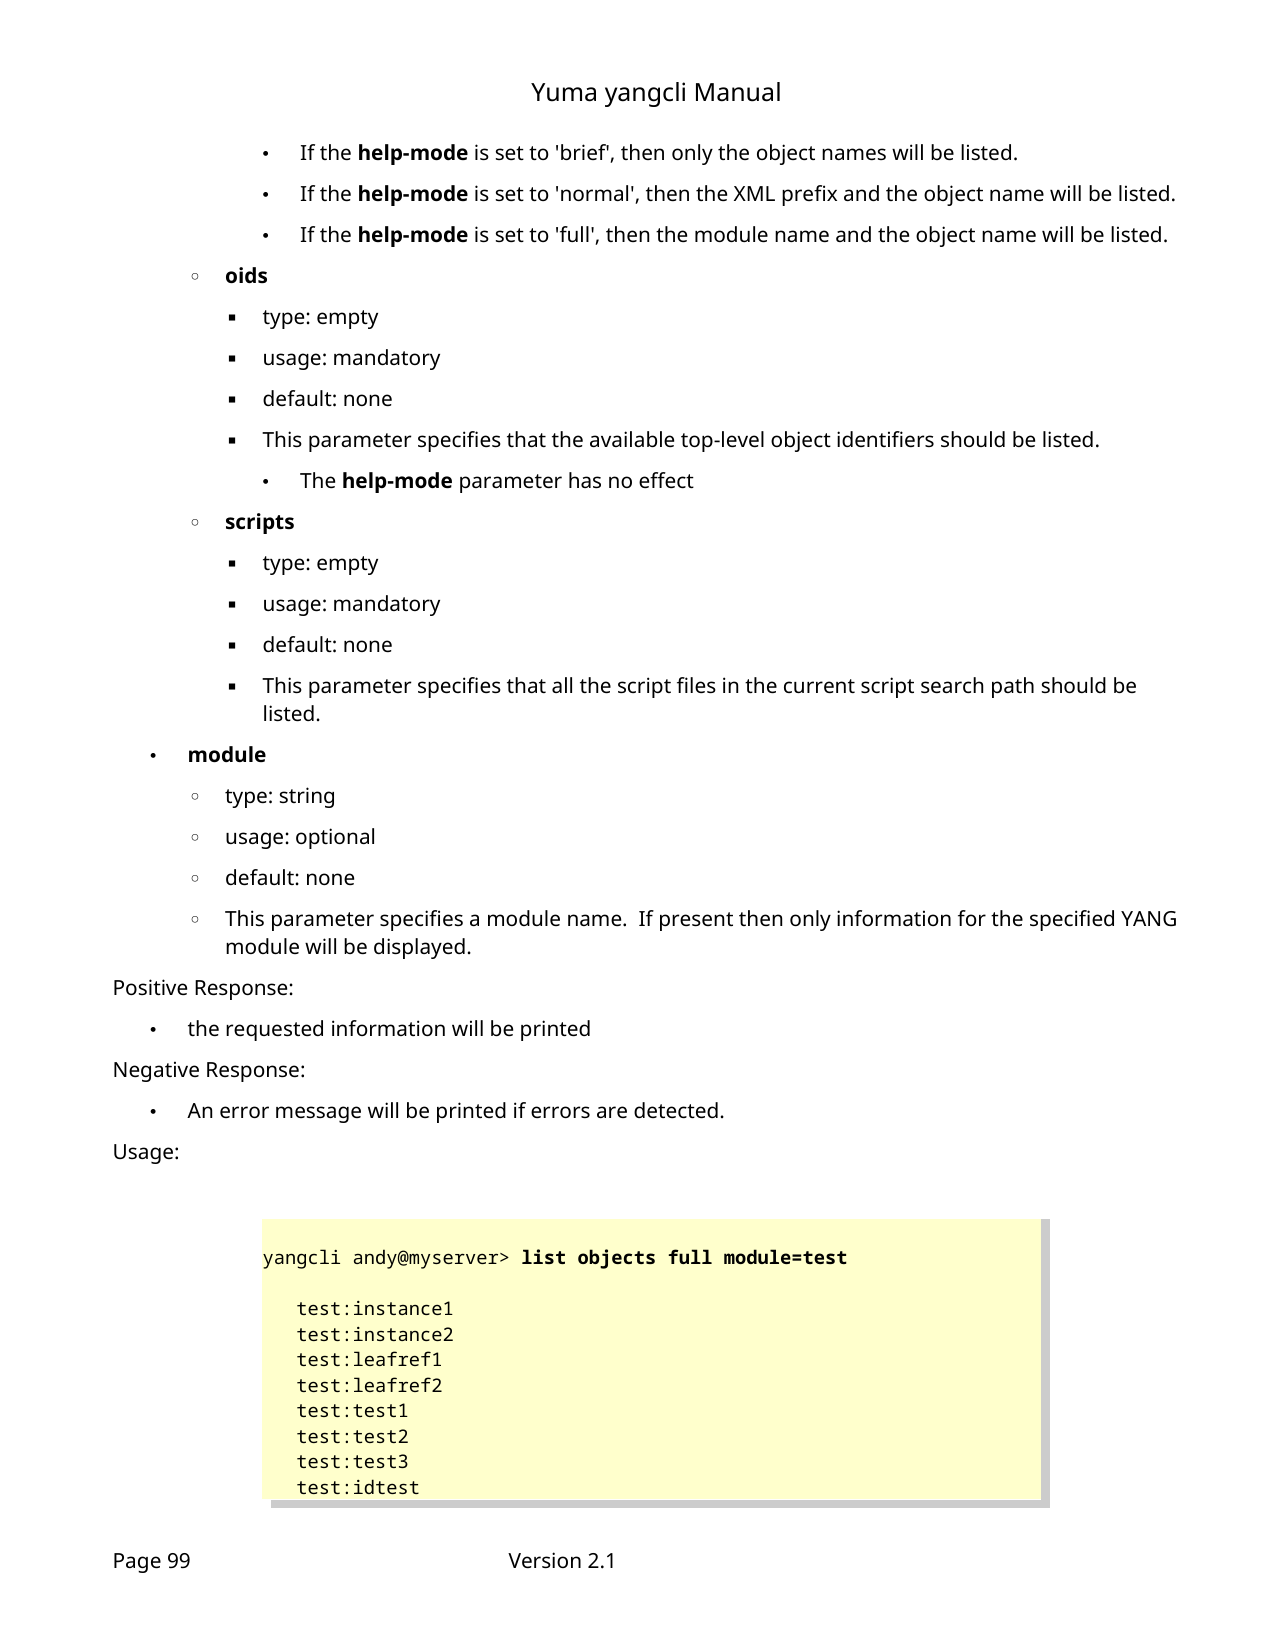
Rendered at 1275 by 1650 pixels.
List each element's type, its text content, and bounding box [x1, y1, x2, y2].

text yangcli andy@myserver> list objects full module=test [262, 1219, 1041, 1270]
text test:test1 [262, 1397, 1041, 1423]
text test:instance2 [262, 1321, 1041, 1346]
text test:test3 [262, 1448, 1041, 1474]
list If the help-mode is set to 'brief', then only the object names will be listed. [262, 138, 1200, 167]
text Positive Response: [112, 973, 1200, 1002]
list module [150, 740, 1200, 768]
list usage: mandatory [225, 343, 1200, 372]
list the requested information will be printed [150, 1014, 1200, 1043]
text test:test2 [262, 1423, 1041, 1448]
list type: empty [225, 302, 1200, 331]
list default: none [225, 384, 1200, 413]
text test:instance1 [262, 1295, 1041, 1321]
list An error message will be printed if errors are detected. [150, 1096, 1200, 1124]
list type: string [187, 781, 1200, 809]
list type: empty [225, 548, 1200, 576]
text Negative Response: [112, 1055, 1200, 1083]
list scripts [187, 507, 1200, 535]
list This parameter specifies a module name. If present then only information for the specified YANG module will be displayed. [187, 904, 1200, 961]
list This parameter specifies that all the script files in the current script search path should be listed. [225, 671, 1200, 728]
list usage: mandatory [225, 589, 1200, 617]
list usage: optional [187, 822, 1200, 850]
list oids [187, 261, 1200, 290]
list default: none [225, 630, 1200, 658]
list default: none [187, 863, 1200, 891]
text test:idtest [262, 1474, 1041, 1499]
list If the help-mode is set to 'full', then the module name and the object name will be listed. [262, 220, 1200, 249]
text Usage: [112, 1137, 1200, 1165]
text test:leafref2 [262, 1372, 1041, 1397]
list The help-mode parameter has no effect [262, 466, 1200, 494]
text test:leafref1 [262, 1346, 1041, 1372]
list This parameter specifies that the available top-level object identifiers should be listed. [225, 425, 1200, 453]
list If the help-mode is set to 'normal', then the XML prefix and the object name will be listed. [262, 179, 1200, 208]
